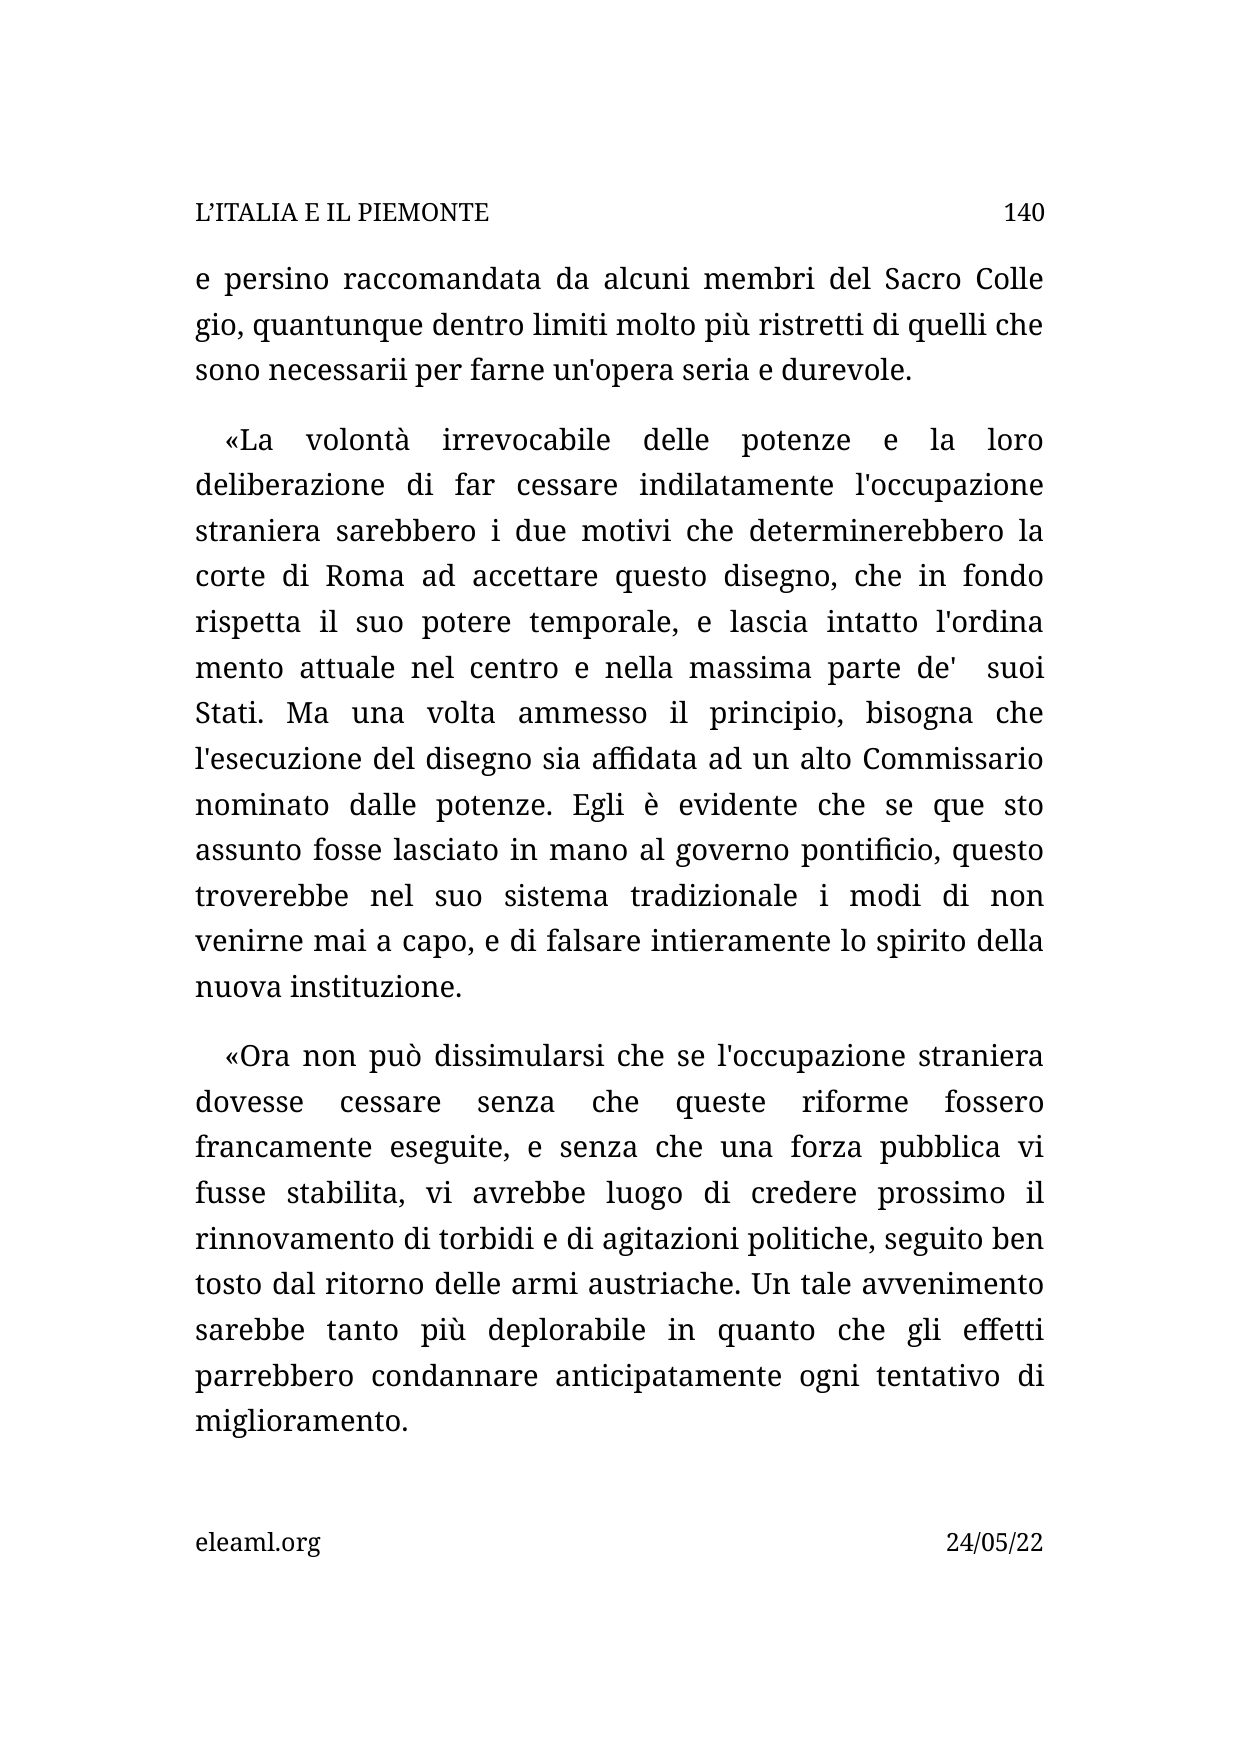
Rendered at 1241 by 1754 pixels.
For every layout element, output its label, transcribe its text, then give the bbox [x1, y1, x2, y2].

text «Ora non può dissimularsi che se l'occupazione straniera dovesse cessare senza che queste riforme fossero francamente eseguite, e senza che una forza pubblica vi fusse stabilita, vi avrebbe luogo di credere prossimo il rinnovamento di torbidi e di agitazioni politiche, seguito ben tosto dal ritorno delle armi austriache. Un tale avvenimento sarebbe tanto più deplorabile in quanto che gli effetti parrebbero condannare anticipatamente ogni tentativo di miglioramento. [195, 1036, 1045, 1440]
text e persino raccomandata da alcuni membri del Sacro Colle gio, quantunque dentro limiti molto più ristretti di quelli che sono necessarii per farne un'opera seria e durevole. [195, 258, 1045, 389]
text «La volontà irrevocabile delle potenze e la loro deliberazione di far cessare indilatamente l'occupazione straniera sarebbero i due motivi che determinerebbero la corte di Roma ad accettare questo disegno, che in fondo rispetta il suo potere temporale, e lascia intatto l'ordina mento attuale nel centro e nella massima parte de' suoi Stati. Ma una volta ammesso il principio, bisogna che l'esecuzione del disegno sia affidata ad un alto Commissario nominato dalle potenze. Egli è evidente che se que sto assunto fosse lasciato in mano al governo pontificio, questo troverebbe nel suo sistema tradizionale i modi di non venirne mai a capo, e di falsare intieramente lo spirito della nuova instituzione. [195, 419, 1045, 1006]
